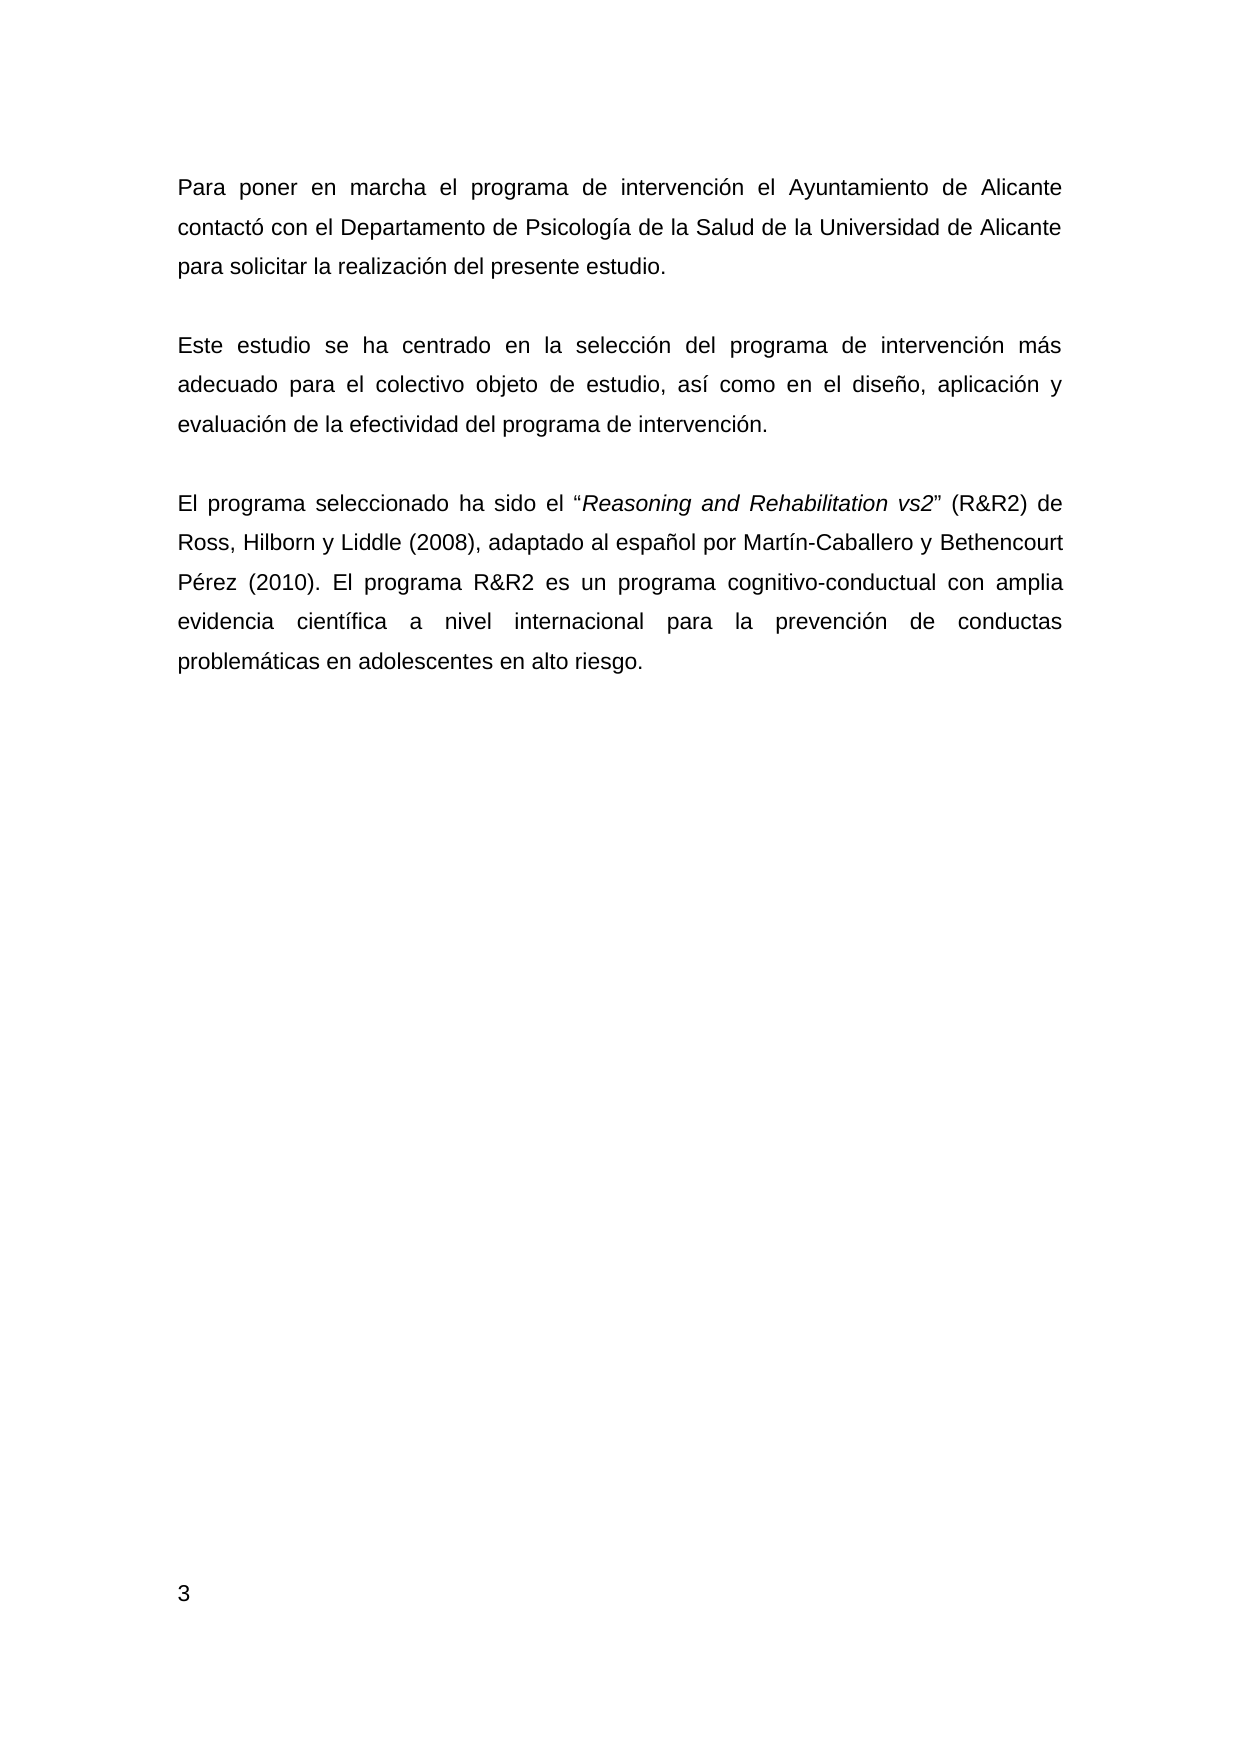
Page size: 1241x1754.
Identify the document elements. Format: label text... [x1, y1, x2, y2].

text Para poner en marcha el programa de intervención el Ayuntamiento de Alicante contactó con el Departamento de Psicología de la Salud de la Universidad de Alicante para solicitar la realización del presente estudio. [177, 174, 1063, 279]
text El programa seleccionado ha sido el “Reasoning and Rehabilitation vs2” (R&R2) de Ross, Hilborn y Liddle (2008), adaptado al español por Martín-Caballero y Bethencourt Pérez (2010). El programa R&R2 es un programa cognitivo-conductual con amplia evidencia científica a nivel internacional para la prevención de conductas problemáticas en adolescentes en alto riesgo. [177, 490, 1063, 674]
text Este estudio se ha centrado en la selección del programa de intervención más adecuado para el colectivo objeto de estudio, así como en el diseño, aplicación y evaluación de la efectividad del programa de intervención. [177, 332, 1063, 437]
